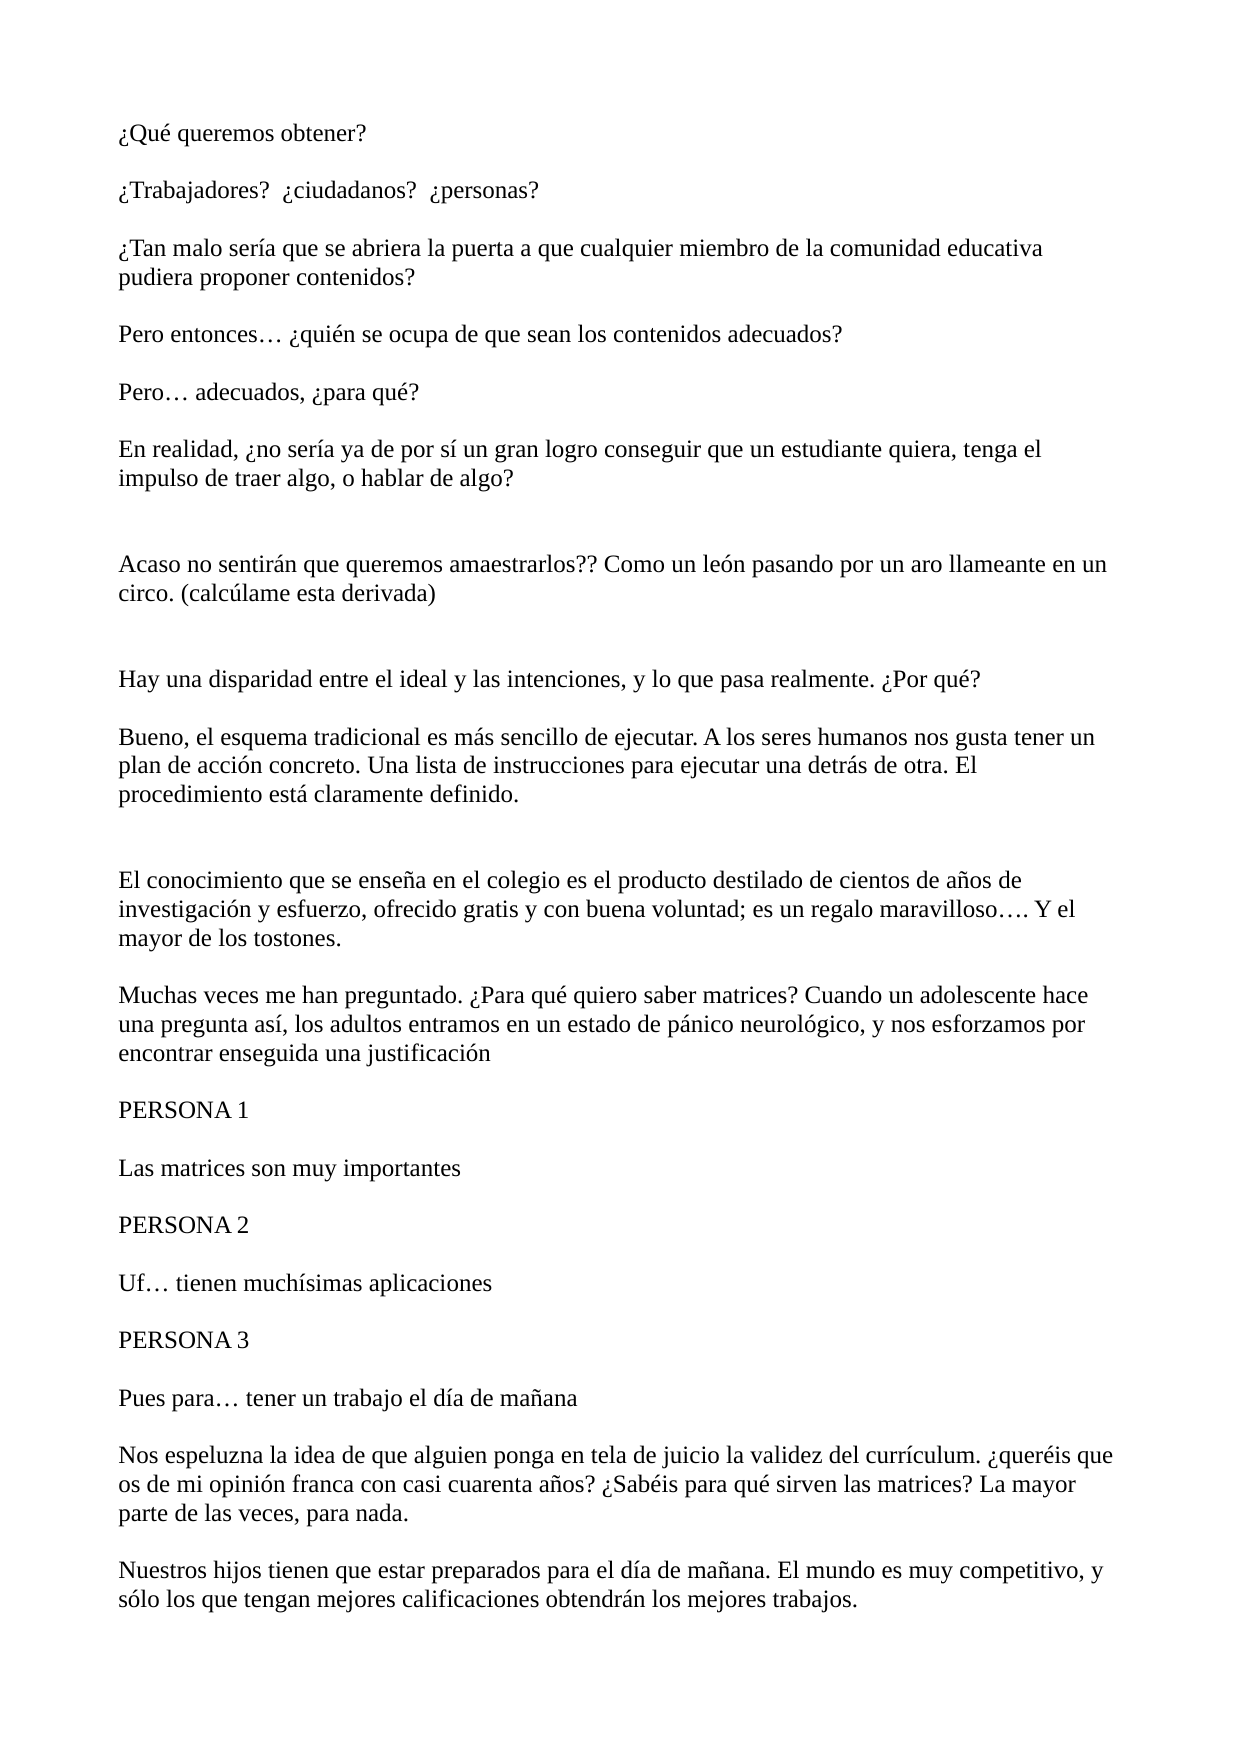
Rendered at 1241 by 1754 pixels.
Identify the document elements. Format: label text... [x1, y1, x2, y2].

text PERSONA 2 [118, 1211, 1122, 1239]
text Hay una disparidad entre el ideal y las intenciones, y lo que pasa realmente. ¿Por qué? [118, 664, 1122, 693]
text Bueno, el esquema tradicional es más sencillo de ejecutar. A los seres humanos nos gusta tener un plan de acción concreto. Una lista de instrucciones para ejecutar una detrás de otra. El procedimiento está claramente definido. [118, 722, 1122, 808]
text Pero… adecuados, ¿para qué? [118, 377, 1122, 406]
text Uf… tienen muchísimas aplicaciones [118, 1268, 1122, 1297]
text En realidad, ¿no sería ya de por sí un gran logro conseguir que un estudiante quiera, tenga el impulso de traer algo, o hablar de algo? [118, 434, 1122, 492]
text Pero entonces… ¿quién se ocupa de que sean los contenidos adecuados? [118, 319, 1122, 348]
text Pues para… tener un trabajo el día de mañana [118, 1383, 1122, 1412]
text Las matrices son muy importantes [118, 1153, 1122, 1182]
text El conocimiento que se enseña en el colegio es el producto destilado de cientos de años de investigación y esfuerzo, ofrecido gratis y con buena voluntad; es un regalo maravilloso…. Y el mayor de los tostones. [118, 866, 1122, 952]
text Acaso no sentirán que queremos amaestrarlos?? Como un león pasando por un aro llameante en un circo. (calcúlame esta derivada) [118, 549, 1122, 607]
text ¿Tan malo sería que se abriera la puerta a que cualquier miembro de la comunidad educativa pudiera proponer contenidos? [118, 233, 1122, 291]
text Muchas veces me han preguntado. ¿Para qué quiero saber matrices? Cuando un adolescente hace una pregunta así, los adultos entramos en un estado de pánico neurológico, y nos esforzamos por encontrar enseguida una justificación [118, 981, 1122, 1067]
text PERSONA 1 [118, 1096, 1122, 1124]
text Nos espeluzna la idea de que alguien ponga en tela de juicio la validez del currículum. ¿queréis que os de mi opinión franca con casi cuarenta años? ¿Sabéis para qué sirven las matrices? La mayor parte de las veces, para nada. [118, 1441, 1122, 1527]
text Nuestros hijos tienen que estar preparados para el día de mañana. El mundo es muy competitivo, y sólo los que tengan mejores calificaciones obtendrán los mejores trabajos. [118, 1556, 1122, 1613]
text ¿Trabajadores? ¿ciudadanos? ¿personas? [118, 176, 1122, 204]
text PERSONA 3 [118, 1326, 1122, 1354]
text ¿Qué queremos obtener? [118, 118, 1122, 147]
